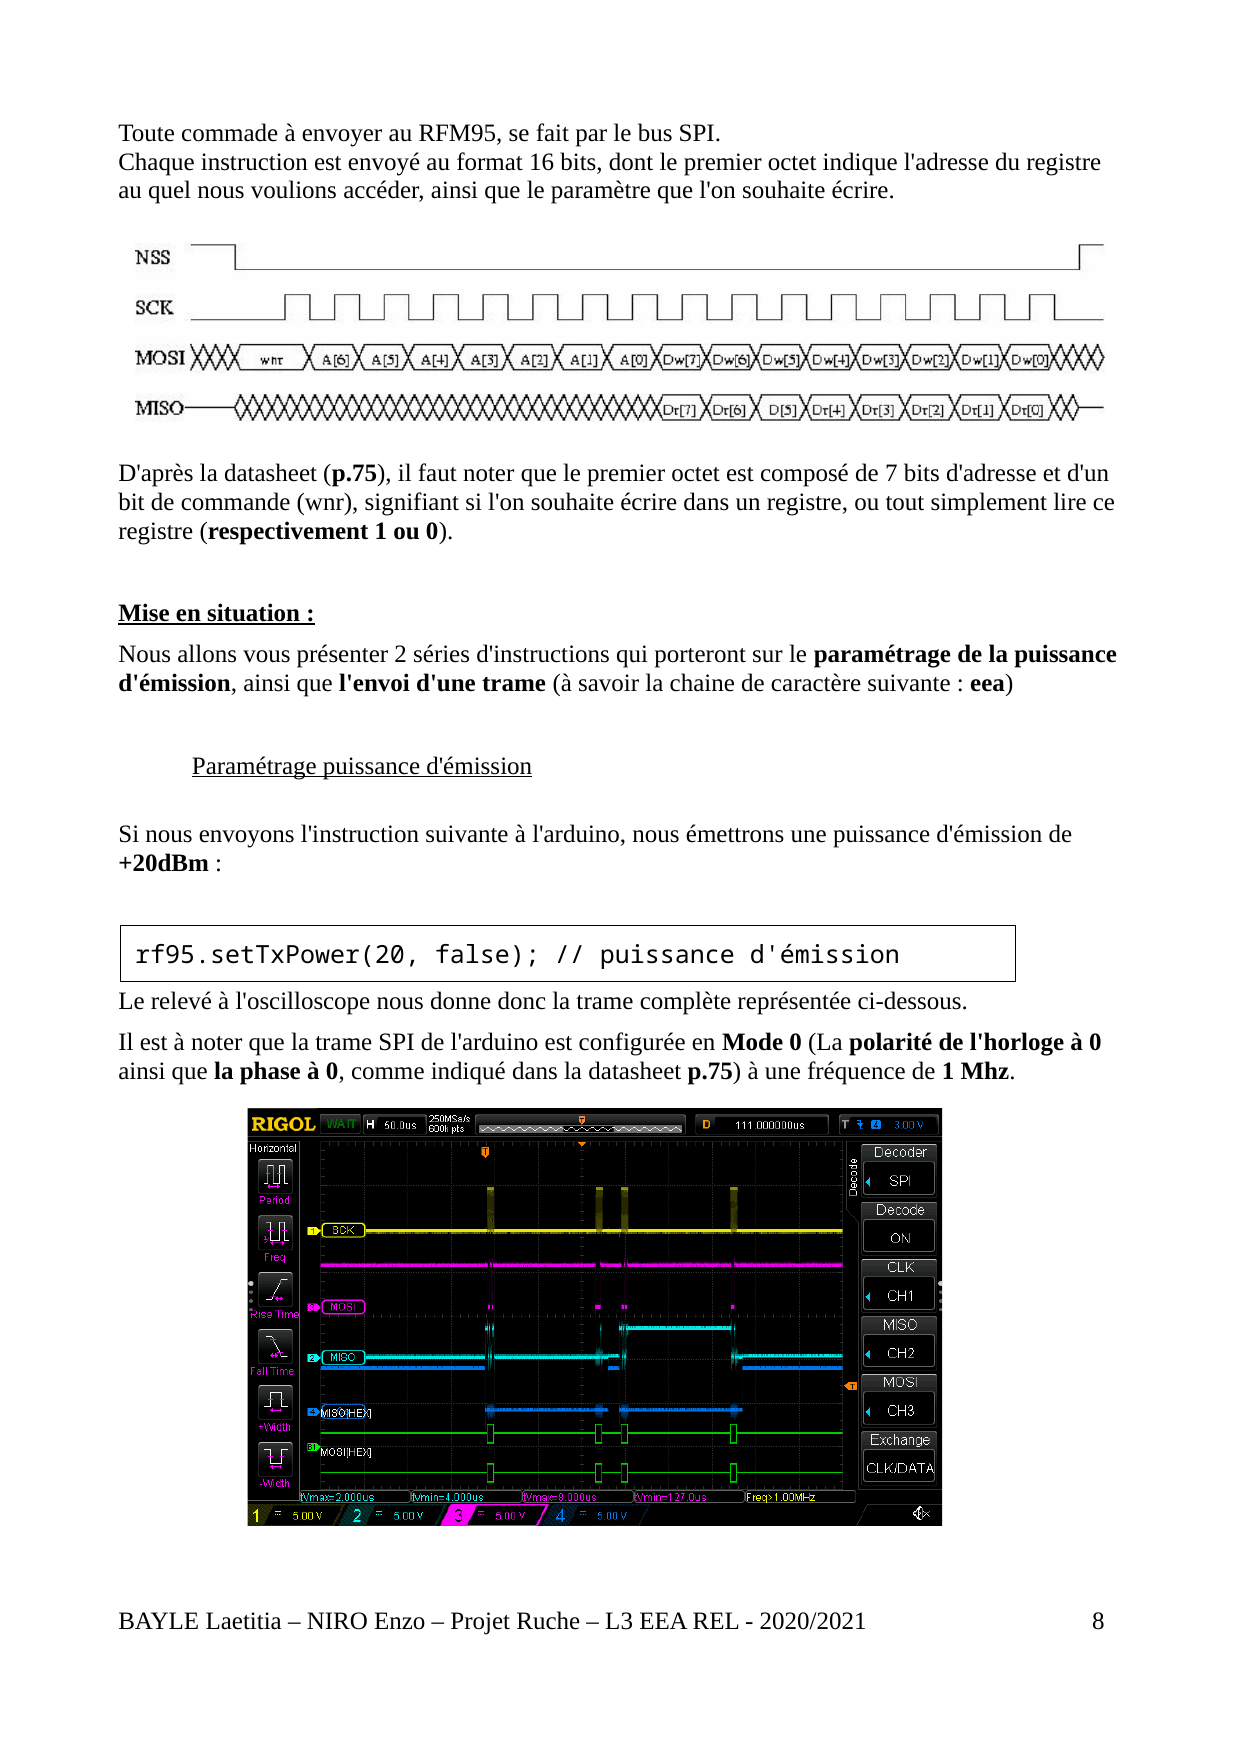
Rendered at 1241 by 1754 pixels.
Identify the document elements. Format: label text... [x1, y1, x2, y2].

text Si nous envoyons l'instruction suivante à l'arduino, nous émettrons une puissance d'émission de +20dBm : [118, 819, 1122, 876]
text Il est à noter que la trame SPI de l'arduino est configurée en Mode 0 (La polarité de l'horloge à 0 ainsi que la phase à 0, comme indiqué dans la datasheet p.75) à une fréquence de 1 Mhz. [118, 1027, 1122, 1084]
text D'après la datasheet (p.75), il faut noter que le premier octet est composé de 7 bits d'adresse et d'un bit de commande (wnr), signifiant si l'on souhaite écrire dans un registre, ou tout simplement lire ce registre (respectivement 1 ou 0). [118, 458, 1122, 544]
text Paramétrage puissance d'émission [118, 751, 1122, 779]
text Chaque instruction est envoyé au format 16 bits, dont le premier octet indique l'adresse du registre au quel nous voulions accéder, ainsi que le paramètre que l'on souhaite écrire. [118, 147, 1122, 204]
text Mise en situation : [118, 598, 1122, 627]
text Le relevé à l'oscilloscope nous donne donc la trame complète représentée ci-dessous. [118, 986, 1122, 1014]
picture [118, 233, 1123, 430]
text Nous allons vous présenter 2 séries d'instructions qui porteront sur le paramétrage de la puissance d'émission, ainsi que l'envoi d'une trame (à savoir la chaine de caractère suivante : eea) [118, 639, 1122, 697]
text Toute commade à envoyer au RFM95, se fait par le bus SPI. [118, 118, 1122, 147]
picture [247, 1108, 943, 1526]
